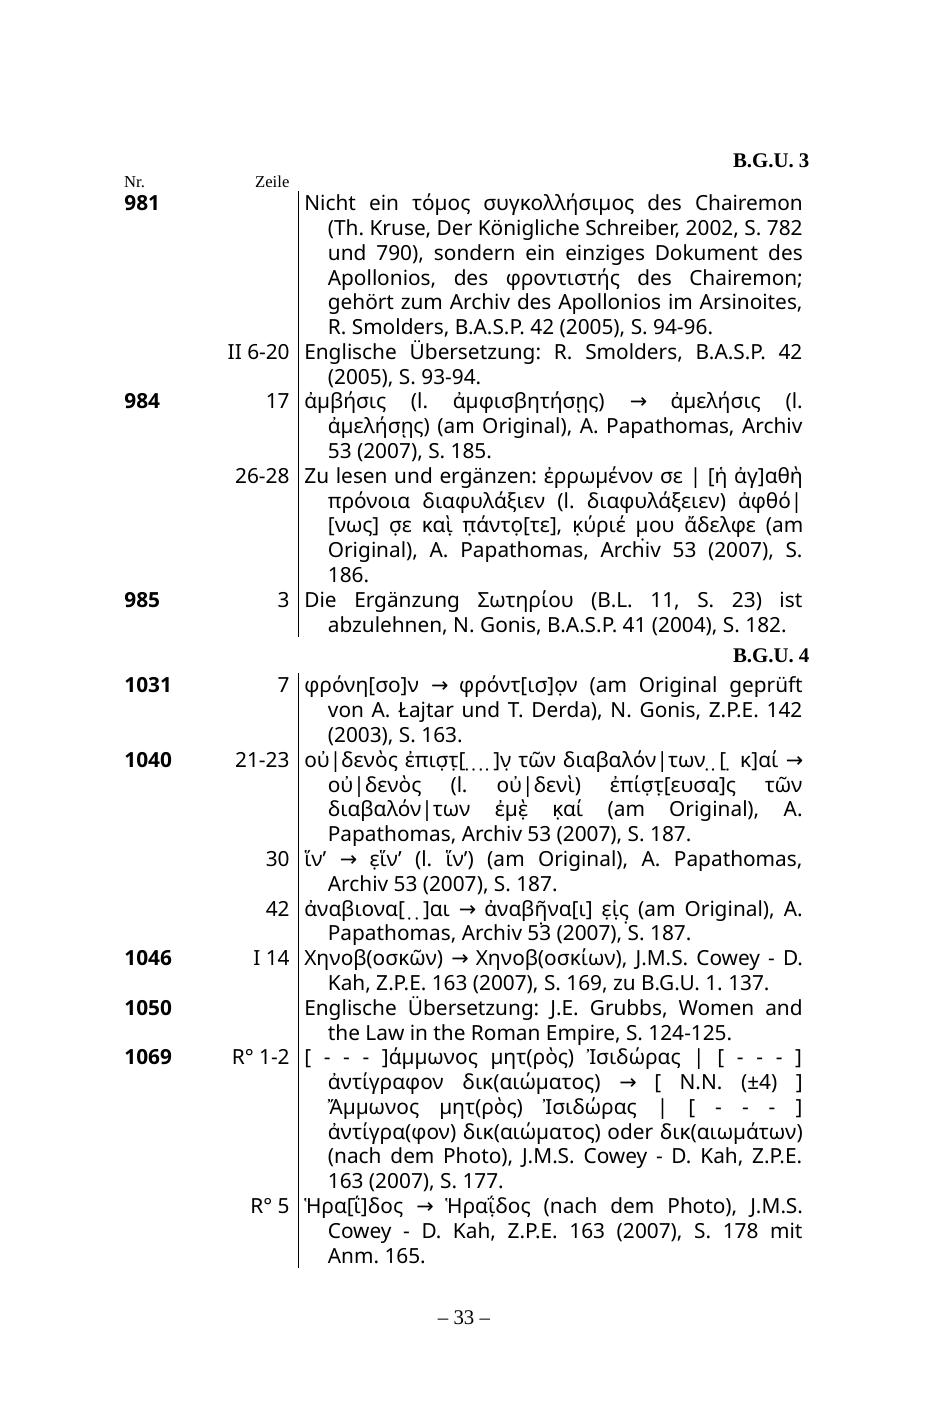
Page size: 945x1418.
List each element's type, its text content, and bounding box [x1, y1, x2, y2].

table_cell 1050 [118, 995, 298, 1045]
table_cell R° 5 [207, 1194, 298, 1268]
table_cell 981 [118, 191, 298, 339]
table_cell οὐ|δενὸς ἐπισ̣τ̣[ ̣ ̣ ̣ ̣]ν̣ τῶν διαβαλόν|των ̣ ̣[ ̣ κ]αί → οὐ|δενὸς (l. οὐ|δενὶ) ἐπίσ̣τ̣[ευσα]ς τῶν διαβαλόν|των ἐμὲ̣ κ̣αί (am Original), A. Papathomas, Archiv 53 (2007), S. 187. [299, 748, 809, 847]
table_cell ἵνʼ → ε̣ἵν’ (l. ἵνʼ) (am Original), A. Papathomas, Archiv 53 (2007), S. 187. [299, 847, 809, 896]
table_cell 17 [207, 389, 298, 463]
table_cell ἀμβήσις (l. ἀμφισβητήσῃς) → ἀμελήσις (l. ἀμελήσῃς) (am Original), A. Papathomas, Archiv 53 (2007), S. 185. [299, 389, 809, 463]
subtitle B.G.U. 4 [118, 643, 809, 667]
table_cell [118, 1194, 207, 1268]
table_cell [118, 464, 207, 587]
table_cell 1069 [118, 1045, 207, 1194]
table_cell Zu lesen und ergänzen: ἐρρωμένον σε | [ἡ ἀγ]αθὴ πρόνοια διαφυλάξιεν (l. διαφυλάξειεν) ἀφθό|[νως] σ̣ε καὶ̣ π̣άντο̣[τε], κ̣ύριέ μ̣ου ἄδελφε (am Original), A. Papathomas, Archiv 53 (2007), S. 186. [299, 464, 809, 587]
table_cell Χηνοβ(οσκῶν) → Χηνοβ(οσκίων), J.M.S. Cowey - D. Kah, Z.P.E. 163 (2007), S. 169, zu B.G.U. 1. 137. [299, 946, 809, 995]
table_cell R° 1-2 [207, 1045, 298, 1194]
table_cell 3 [207, 588, 298, 637]
table_cell [118, 847, 207, 896]
table_header 7 [207, 673, 298, 747]
table_cell [118, 896, 207, 946]
table_cell Ἡρα[ΐ]δος → Ἡραΐ̣δος (nach dem Photo), J.M.S. Cowey - D. Kah, Z.P.E. 163 (2007), S. 178 mit Anm. 165. [299, 1194, 809, 1268]
table_cell 26-28 [207, 464, 298, 587]
table_cell Englische Übersetzung: R. Smolders, B.A.S.P. 42 (2005), S. 93-94. [299, 340, 809, 389]
table_cell II 6-20 [207, 340, 298, 389]
table_cell Englische Übersetzung: J.E. Grubbs, Women and the Law in the Roman Empire, S. 124-125. [299, 995, 809, 1045]
table_cell 984 [118, 389, 207, 463]
table_cell 21-23 [207, 748, 298, 847]
table_header φρόνη[σο]ν → φρόντ[ισ]ο̣ν (am Original geprüft von A. Łajtar und T. Derda), N. Gonis, Z.P.E. 142 (2003), S. 163. [299, 673, 809, 747]
table_header 1031 [118, 673, 207, 747]
table_cell Nicht ein τόμος συγκολλήσιμος des Chairemon (Th. Kruse, Der Königliche Schreiber, 2002, S. 782 und 790), sondern ein einziges Dokument des Apollonios, des φροντιστής des Chairemon; gehört zum Archiv des Apollonios im Arsinoites, R. Smolders, B.A.S.P. 42 (2005), S. 94-96. [299, 191, 809, 339]
table_cell ἀναβιονα[ ̣ ̣]αι → ἀναβῆ̣να[ι] ε̣ἰ̣ς̣ (am Original), A. Papathomas, Archiv 53 (2007), S. 187. [299, 896, 809, 946]
table_cell 985 [118, 588, 207, 637]
table_cell 30 [207, 847, 298, 896]
table_cell [ - - - ]άμμωνος μητ(ρὸς) Ἰσιδώρας | [ - - - ] ἀντίγραφον δικ(αιώματος) → [ N.N. (±4) ] Ἄμμωνος μητ(ρὸς) Ἰσιδώρας | [ - - - ] ἀντίγρα(φον) δικ(αιώματος) oder δικ(αιωμάτων) (nach dem Photo), J.M.S. Cowey - D. Kah, Z.P.E. 163 (2007), S. 177. [299, 1045, 809, 1194]
table_cell 1046 [118, 946, 207, 995]
table_cell Die Ergänzung Σωτηρίου (B.L. 11, S. 23) ist abzulehnen, N. Gonis, B.A.S.P. 41 (2004), S. 182. [299, 588, 809, 637]
table_cell 42 [207, 896, 298, 946]
table_cell [118, 340, 207, 389]
table_cell I 14 [207, 946, 298, 995]
table_cell 1040 [118, 748, 207, 847]
